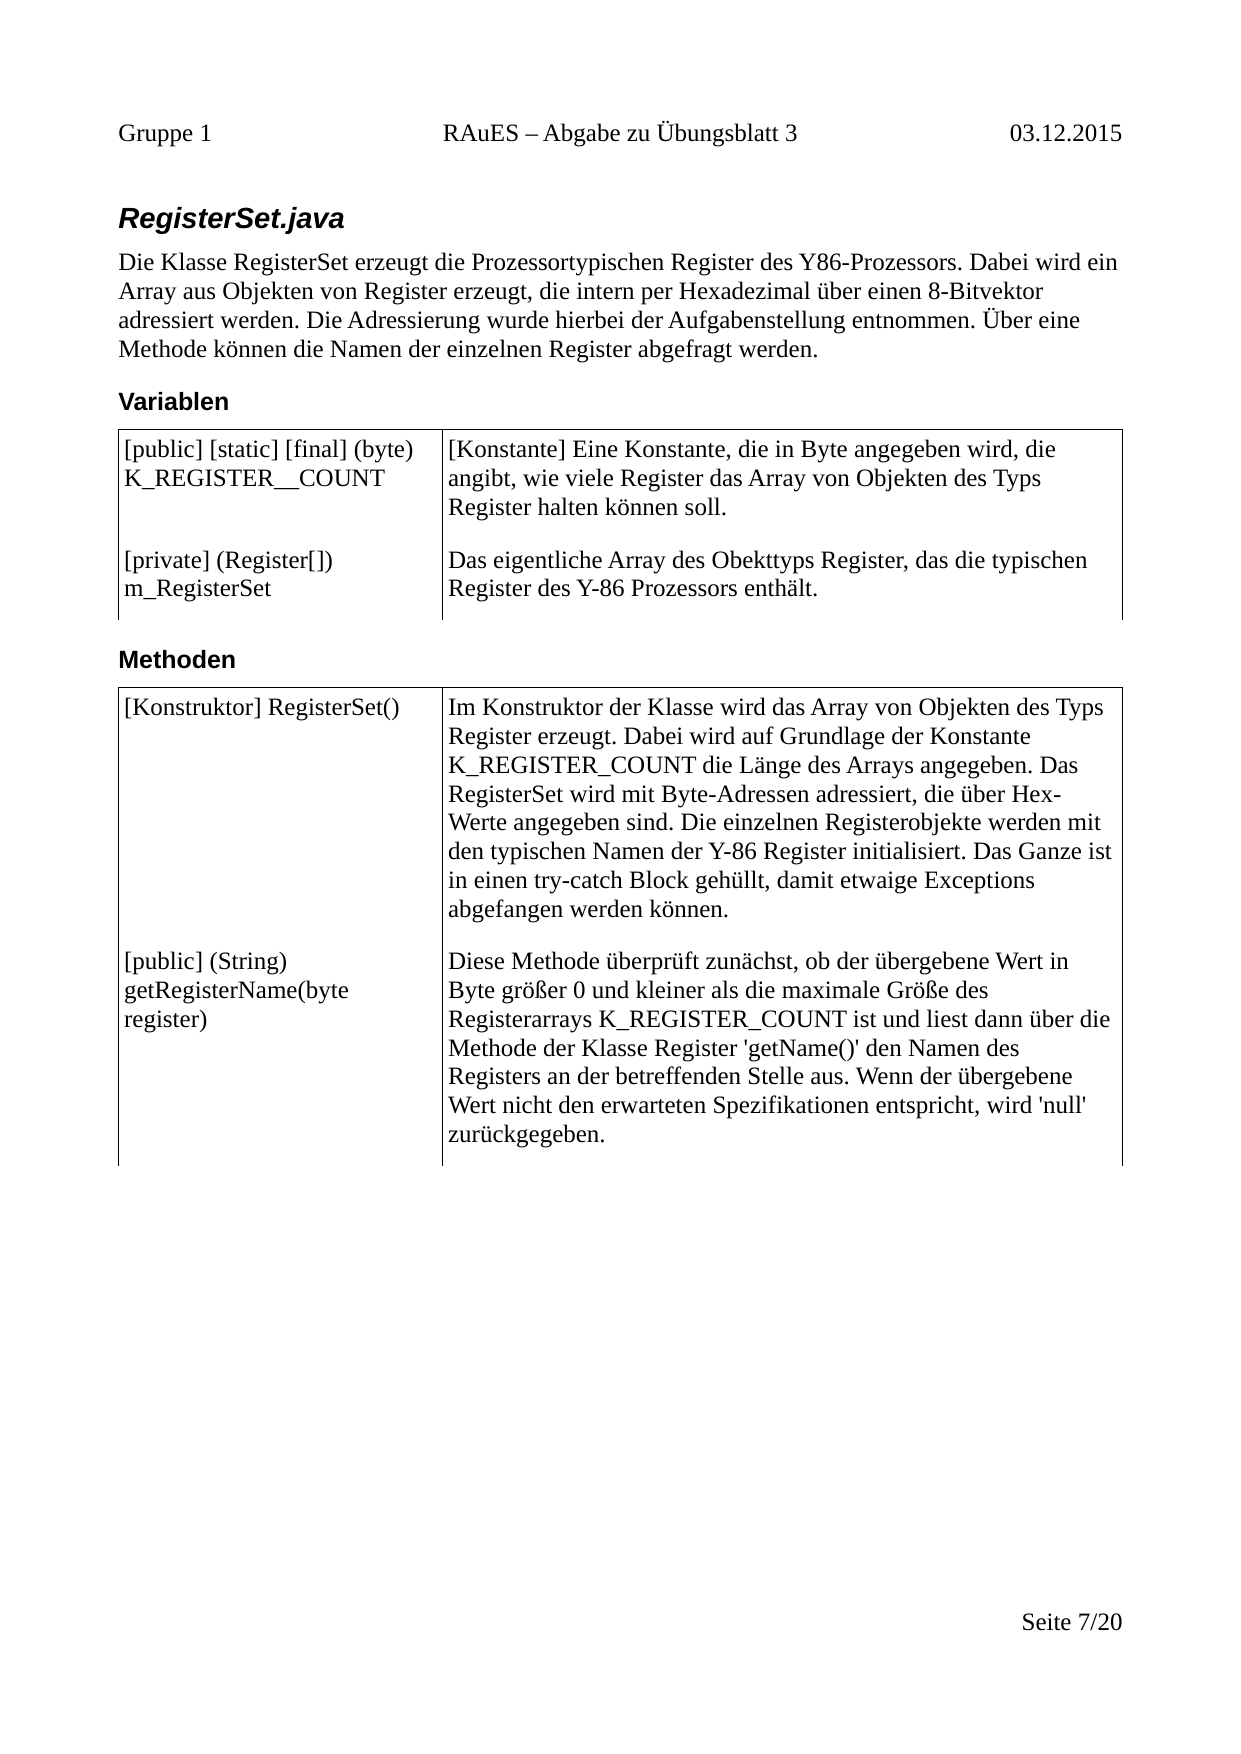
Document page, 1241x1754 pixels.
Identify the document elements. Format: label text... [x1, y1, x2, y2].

subtitle Variablen [118, 387, 1122, 416]
table_header [Konstruktor] RegisterSet() [119, 688, 442, 941]
table_cell Diese Methode überprüft zunächst, ob der übergebene Wert in Byte größer 0 und kleiner als die maximale Größe des Registerarrays K_REGISTER_COUNT ist und liest dann über die Methode der Klasse Register 'getName()' den Namen des Registers an der betreffenden Stelle aus. Wenn der übergebene Wert nicht den erwarteten Spezifikationen entspricht, wird 'null' zurückgegeben. [443, 941, 1122, 1166]
text Die Klasse RegisterSet erzeugt die Prozessortypischen Register des Y86-Prozessors. Dabei wird ein Array aus Objekten von Register erzeugt, die intern per Hexadezimal über einen 8-Bitvektor adressiert werden. Die Adressierung wurde hierbei der Aufgabenstellung entnommen. Über eine Methode können die Namen der einzelnen Register abgefragt werden. [118, 247, 1122, 362]
table_header [Konstante] Eine Konstante, die in Byte angegeben wird, die angibt, wie viele Register das Array von Objekten des Typs Register halten können soll. [443, 430, 1122, 539]
subtitle Methoden [118, 645, 1122, 674]
subtitle RegisterSet.java [118, 201, 1122, 235]
table_cell [public] (String) getRegisterName(byte register) [119, 941, 442, 1166]
table_cell Das eigentliche Array des Obekttyps Register, das die typischen Register des Y-86 Prozessors enthält. [443, 539, 1122, 620]
table_header Im Konstruktor der Klasse wird das Array von Objekten des Typs Register erzeugt. Dabei wird auf Grundlage der Konstante K_REGISTER_COUNT die Länge des Arrays angegeben. Das RegisterSet wird mit Byte-Adressen adressiert, die über Hex-Werte angegeben sind. Die einzelnen Registerobjekte werden mit den typischen Namen der Y-86 Register initialisiert. Das Ganze ist in einen try-catch Block gehüllt, damit etwaige Exceptions abgefangen werden können. [443, 688, 1122, 941]
table_cell [private] (Register[]) m_RegisterSet [119, 539, 442, 620]
table_header [public] [static] [final] (byte) K_REGISTER__COUNT [119, 430, 442, 539]
